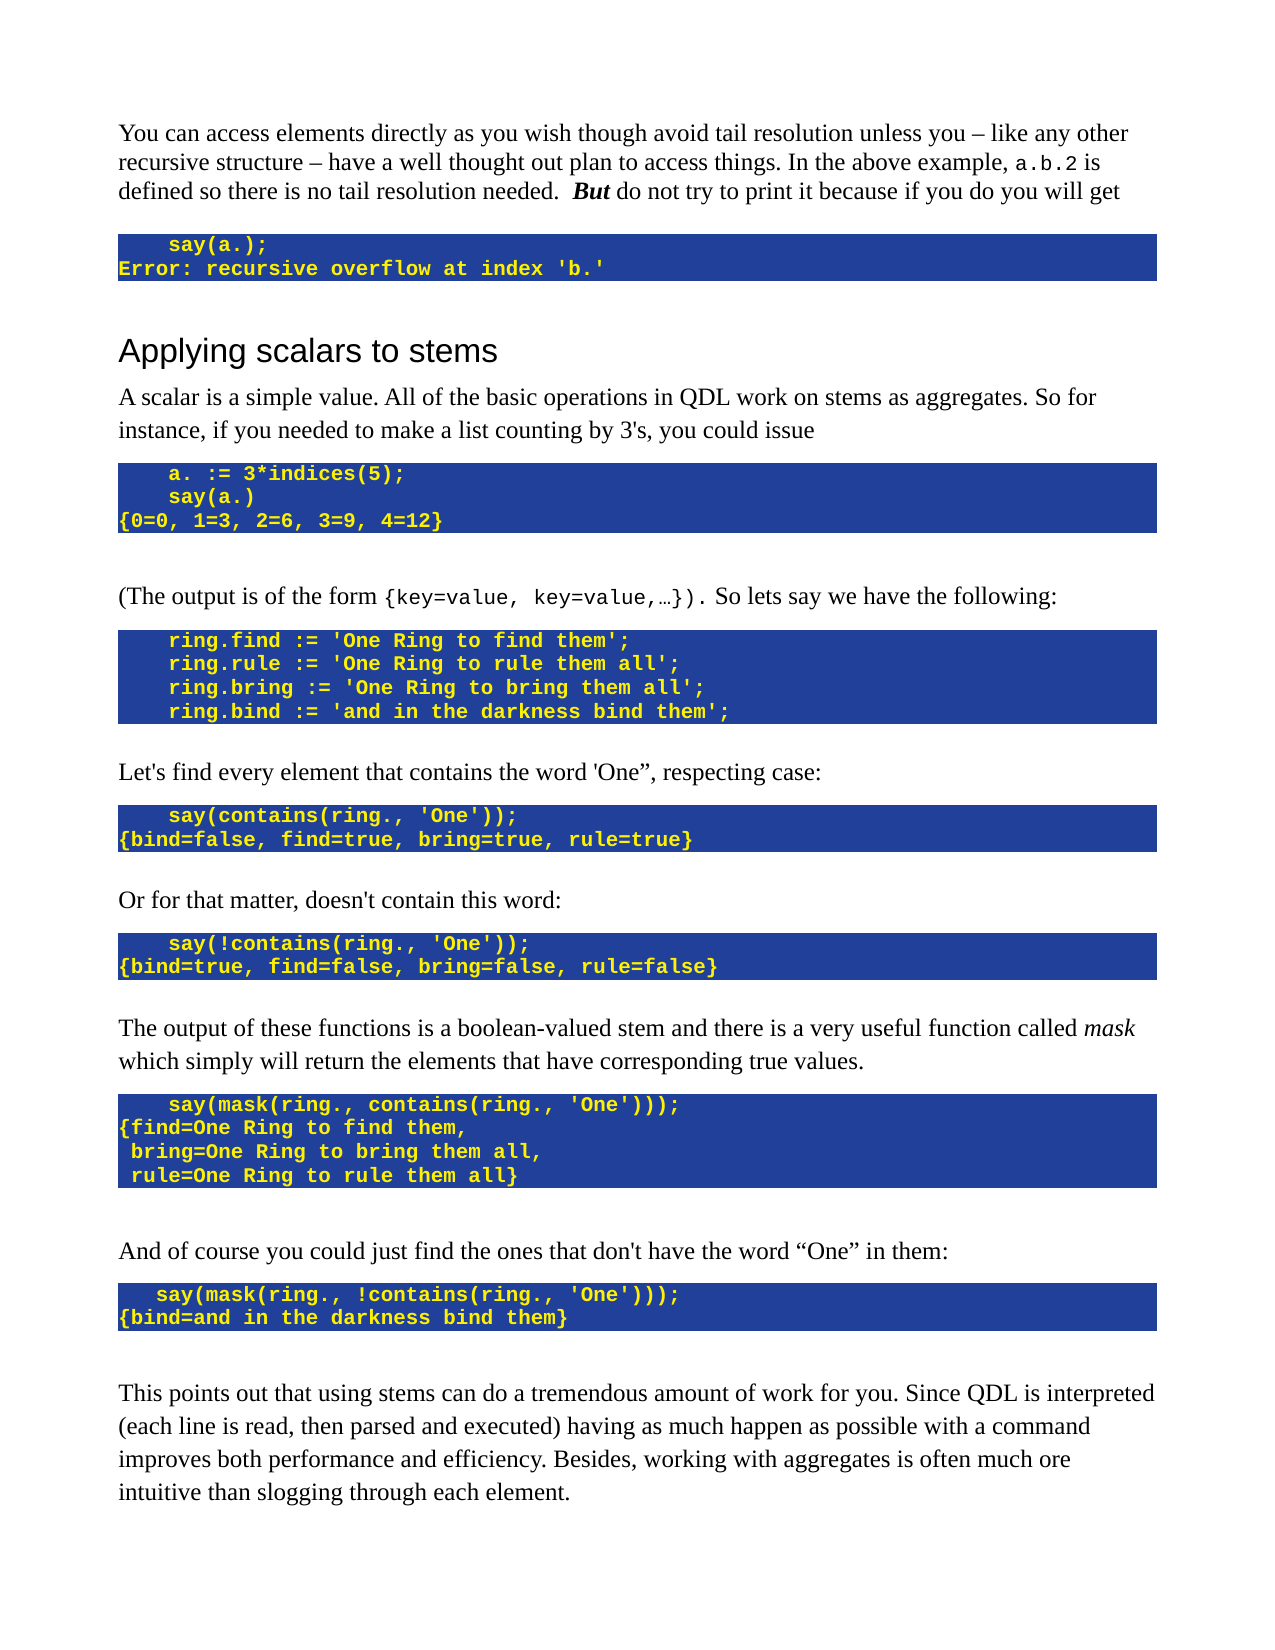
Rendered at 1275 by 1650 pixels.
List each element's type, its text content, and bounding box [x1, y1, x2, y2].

text (The output is of the form {key=value, key=value,…}). So lets say we have the following: [118, 581, 1157, 611]
text And of course you could just find the ones that don't have the word “One” in them: [118, 1236, 1157, 1265]
text A scalar is a simple value. All of the basic operations in QDL work on stems as aggregates. So for instance, if you needed to make a list counting by 3's, you could issue [118, 382, 1157, 444]
text say(a.) [118, 486, 1157, 510]
text Error: recursive overflow at index 'b.' [118, 258, 1157, 281]
text You can access elements directly as you wish though avoid tail resolution unless you – like any other recursive structure – have a well thought out plan to access things. In the above example, a.b.2 is defined so there is no tail resolution needed. But do not try to print it because if you do you will get [118, 118, 1157, 234]
text say(mask(ring., contains(ring., 'One'))); [118, 1094, 1157, 1117]
subtitle Applying scalars to stems [118, 331, 1157, 369]
text ring.bind := 'and in the darkness bind them'; [118, 701, 1157, 724]
text The output of these functions is a boolean-valued stem and there is a very useful function called mask which simply will return the elements that have corresponding true values. [118, 980, 1157, 1075]
text say(!contains(ring., 'One')); [118, 933, 1157, 956]
text bring=One Ring to bring them all, [118, 1141, 1157, 1165]
text say(contains(ring., 'One')); [118, 805, 1157, 828]
text Or for that matter, doesn't contain this word: [118, 852, 1157, 914]
text ring.find := 'One Ring to find them'; [118, 630, 1157, 653]
text Let's find every element that contains the word 'One”, respecting case: [118, 724, 1157, 786]
text ring.bring := 'One Ring to bring them all'; [118, 677, 1157, 701]
text {0=0, 1=3, 2=6, 3=9, 4=12} [118, 510, 1157, 533]
text a. := 3*indices(5); [118, 463, 1157, 486]
text {bind=and in the darkness bind them} [118, 1307, 1157, 1331]
text {bind=false, find=true, bring=true, rule=true} [118, 828, 1157, 852]
text say(a.); [118, 234, 1157, 258]
text {bind=true, find=false, bring=false, rule=false} [118, 956, 1157, 980]
text say(mask(ring., !contains(ring., 'One'))); [118, 1283, 1157, 1307]
text This points out that using stems can do a tremendous amount of work for you. Since QDL is interpreted (each line is read, then parsed and executed) having as much happen as possible with a command improves both performance and efficiency. Besides, working with aggregates is often much ore intuitive than slogging through each element. [118, 1378, 1157, 1506]
text ring.rule := 'One Ring to rule them all'; [118, 653, 1157, 677]
text rule=One Ring to rule them all} [118, 1165, 1157, 1188]
text {find=One Ring to find them, [118, 1117, 1157, 1141]
